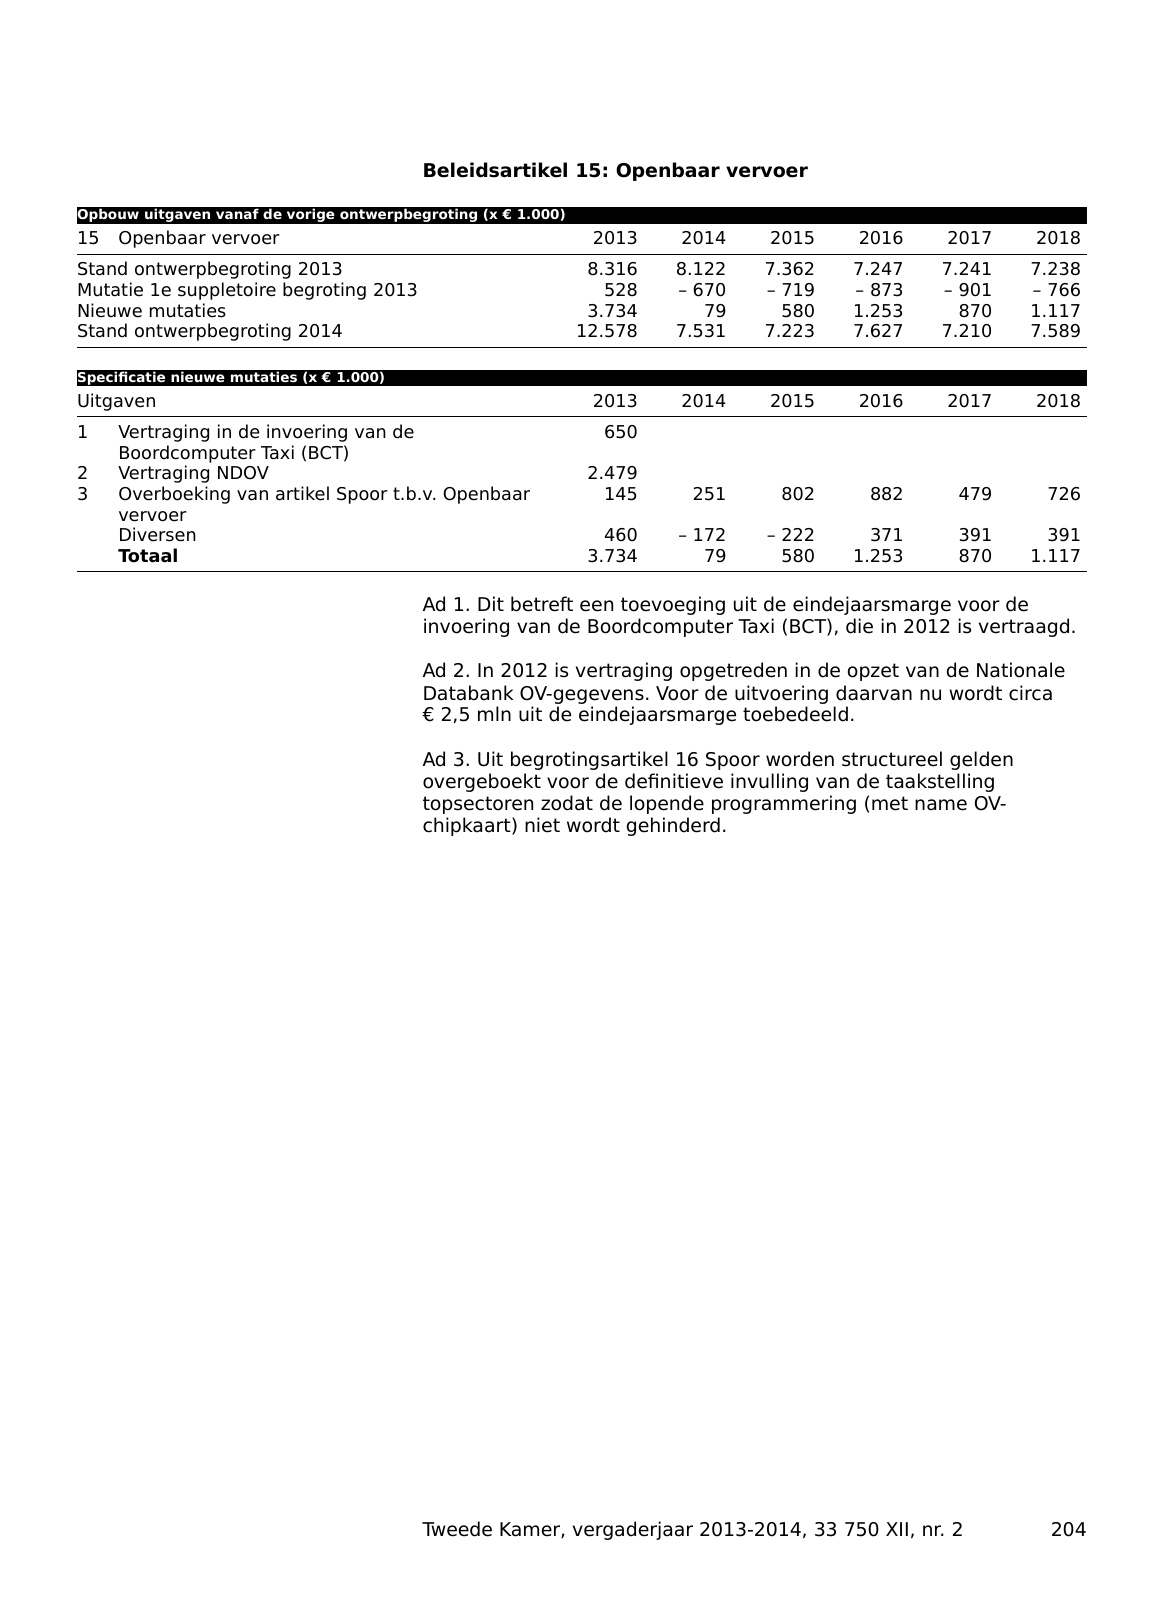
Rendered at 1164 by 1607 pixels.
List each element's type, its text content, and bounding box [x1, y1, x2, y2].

table_cell 2017 [909, 386, 998, 416]
table_cell 2015 [732, 224, 821, 254]
table_cell 3 [77, 484, 112, 525]
table_cell 8.122 [644, 255, 732, 280]
table_cell 650 [555, 417, 644, 463]
table_cell Vertraging in de invoering van de Boordcomputer Taxi (BCT) [112, 417, 555, 463]
table_cell 7.589 [998, 321, 1087, 347]
table_cell 3.734 [555, 301, 644, 321]
table_cell 391 [998, 525, 1087, 546]
table_cell Mutatie 1e suppletoire begroting 2013 [77, 280, 555, 301]
table_cell 2017 [909, 224, 998, 254]
table_cell [732, 463, 821, 484]
table_cell 870 [909, 546, 998, 571]
table_cell Diversen [112, 525, 555, 546]
table_cell Nieuwe mutaties [77, 301, 555, 321]
table_cell – 901 [909, 280, 998, 301]
table_cell 7.531 [644, 321, 732, 347]
table_cell 2016 [821, 386, 909, 416]
table_cell [821, 463, 909, 484]
table_cell 7.247 [821, 255, 909, 280]
table_cell 3.734 [555, 546, 644, 571]
table_cell – 873 [821, 280, 909, 301]
table_cell 391 [909, 525, 998, 546]
table_cell Stand ontwerpbegroting 2014 [77, 321, 555, 347]
table_cell [909, 463, 998, 484]
table_cell [821, 417, 909, 463]
table_cell 1.253 [821, 546, 909, 571]
table_cell – 670 [644, 280, 732, 301]
table_cell 2018 [998, 224, 1087, 254]
table_cell 1.253 [821, 301, 909, 321]
table_cell 2018 [998, 386, 1087, 416]
table_cell 580 [732, 546, 821, 571]
table_header Opbouw uitgaven vanaf de vorige ontwerpbegroting (x € 1.000) [77, 207, 1087, 223]
table_cell – 766 [998, 280, 1087, 301]
table_cell 2014 [644, 224, 732, 254]
table_cell [644, 463, 732, 484]
table_cell 7.627 [821, 321, 909, 347]
table_cell 251 [644, 484, 732, 525]
table_cell 79 [644, 301, 732, 321]
table_cell – 172 [644, 525, 732, 546]
table_cell Vertraging NDOV [112, 463, 555, 484]
table_cell 12.578 [555, 321, 644, 347]
table_cell Overboeking van artikel Spoor t.b.v. Openbaar vervoer [112, 484, 555, 525]
table_cell 2.479 [555, 463, 644, 484]
table_cell Stand ontwerpbegroting 2013 [77, 255, 555, 280]
table_cell 7.210 [909, 321, 998, 347]
table_cell Openbaar vervoer [112, 224, 555, 254]
table_cell 802 [732, 484, 821, 525]
table_cell [732, 417, 821, 463]
table_cell 726 [998, 484, 1087, 525]
table_cell 1 [77, 417, 112, 463]
table_cell 479 [909, 484, 998, 525]
table_cell [909, 417, 998, 463]
table_cell 7.362 [732, 255, 821, 280]
subtitle Beleidsartikel 15: Openbaar vervoer [422, 160, 1087, 182]
table_cell – 719 [732, 280, 821, 301]
table_cell 2015 [732, 386, 821, 416]
table_cell 7.241 [909, 255, 998, 280]
table_cell 8.316 [555, 255, 644, 280]
table_cell 2013 [555, 386, 644, 416]
table_cell 145 [555, 484, 644, 525]
table_cell 2016 [821, 224, 909, 254]
text Ad 3. Uit begrotingsartikel 16 Spoor worden structureel gelden overgeboekt voor de definitieve invulling van de taakstelling topsectoren zodat de lopende programmering (met name OV-chipkaart) niet wordt gehinderd. [422, 748, 1087, 836]
table_cell 1.117 [998, 301, 1087, 321]
text Ad 1. Dit betreft een toevoeging uit de eindejaarsmarge voor de invoering van de Boordcomputer Taxi (BCT), die in 2012 is vertraagd. [422, 594, 1087, 638]
table_cell 79 [644, 546, 732, 571]
table_header Specificatie nieuwe mutaties (x € 1.000) [77, 370, 1087, 385]
table_cell [998, 417, 1087, 463]
table_cell Uitgaven [77, 386, 555, 416]
table_cell [77, 546, 112, 571]
table_cell 15 [77, 224, 112, 254]
table_cell 7.223 [732, 321, 821, 347]
table_cell 528 [555, 280, 644, 301]
table_cell 580 [732, 301, 821, 321]
table_cell – 222 [732, 525, 821, 546]
table_cell 882 [821, 484, 909, 525]
text Ad 2. In 2012 is vertraging opgetreden in de opzet van de Nationale Databank OV-gegevens. Voor de uitvoering daarvan nu wordt circa € 2,5 mln uit de eindejaarsmarge toebedeeld. [422, 660, 1087, 726]
table_cell 2013 [555, 224, 644, 254]
table_cell 2 [77, 463, 112, 484]
table_cell [644, 417, 732, 463]
table_cell 371 [821, 525, 909, 546]
table_cell 2014 [644, 386, 732, 416]
table_cell 1.117 [998, 546, 1087, 571]
table_cell [998, 463, 1087, 484]
table_cell 460 [555, 525, 644, 546]
table_cell Totaal [112, 546, 555, 571]
table_cell [77, 525, 112, 546]
table_cell 7.238 [998, 255, 1087, 280]
table_cell 870 [909, 301, 998, 321]
